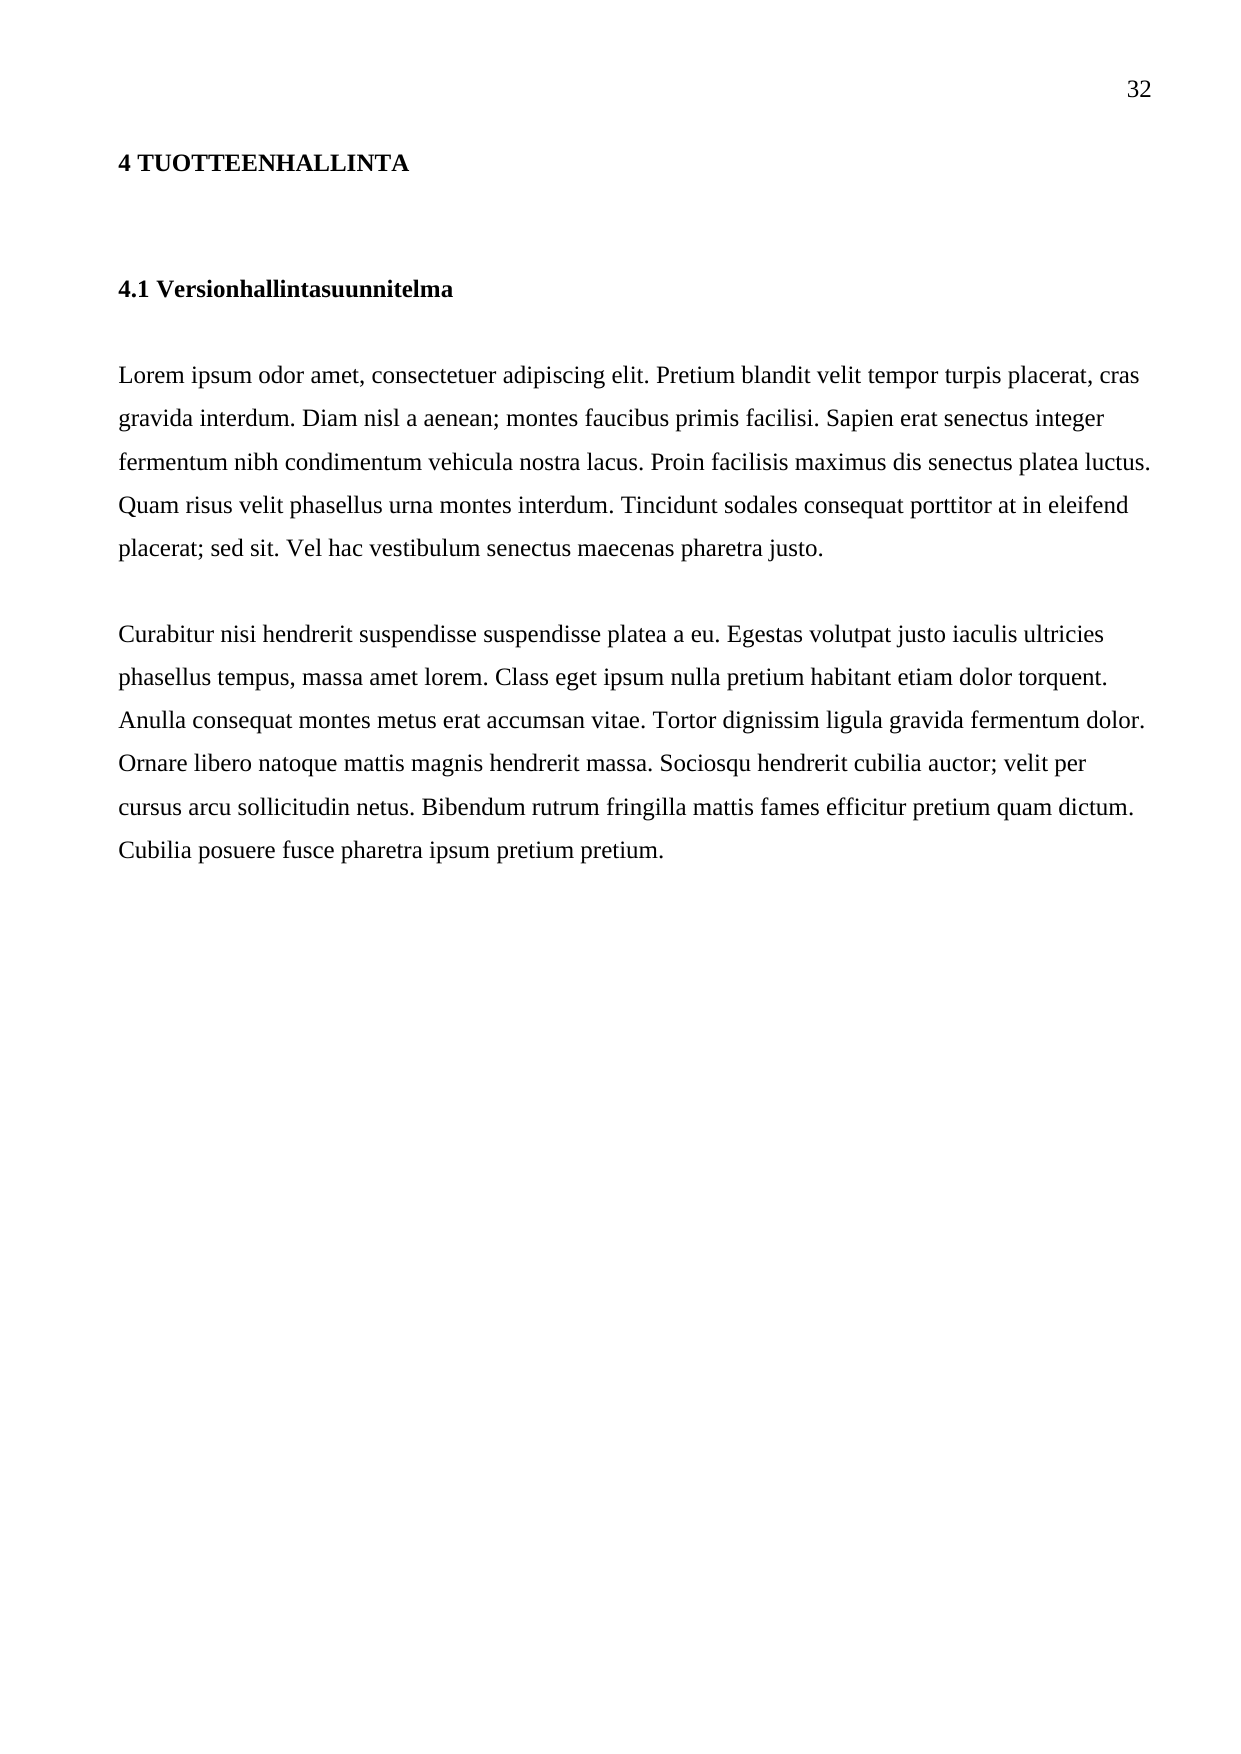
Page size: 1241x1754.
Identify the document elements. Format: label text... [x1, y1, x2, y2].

subtitle Tuotteenhallinta [118, 148, 1152, 176]
text Curabitur nisi hendrerit suspendisse suspendisse platea a eu. Egestas volutpat justo iaculis ultricies phasellus tempus, massa amet lorem. Class eget ipsum nulla pretium habitant etiam dolor torquent. Anulla consequat montes metus erat accumsan vitae. Tortor dignissim ligula gravida fermentum dolor. Ornare libero natoque mattis magnis hendrerit massa. Sociosqu hendrerit cubilia auctor; velit per cursus arcu sollicitudin netus. Bibendum rutrum fringilla mattis fames efficitur pretium quam dictum. Cubilia posuere fusce pharetra ipsum pretium pretium. [118, 619, 1152, 863]
subtitle Versionhallintasuunnitelma [118, 274, 1152, 303]
text Lorem ipsum odor amet, consectetuer adipiscing elit. Pretium blandit velit tempor turpis placerat, cras gravida interdum. Diam nisl a aenean; montes faucibus primis facilisi. Sapien erat senectus integer fermentum nibh condimentum vehicula nostra lacus. Proin facilisis maximus dis senectus platea luctus. Quam risus velit phasellus urna montes interdum. Tincidunt sodales consequat porttitor at in eleifend placerat; sed sit. Vel hac vestibulum senectus maecenas pharetra justo. [118, 360, 1152, 562]
